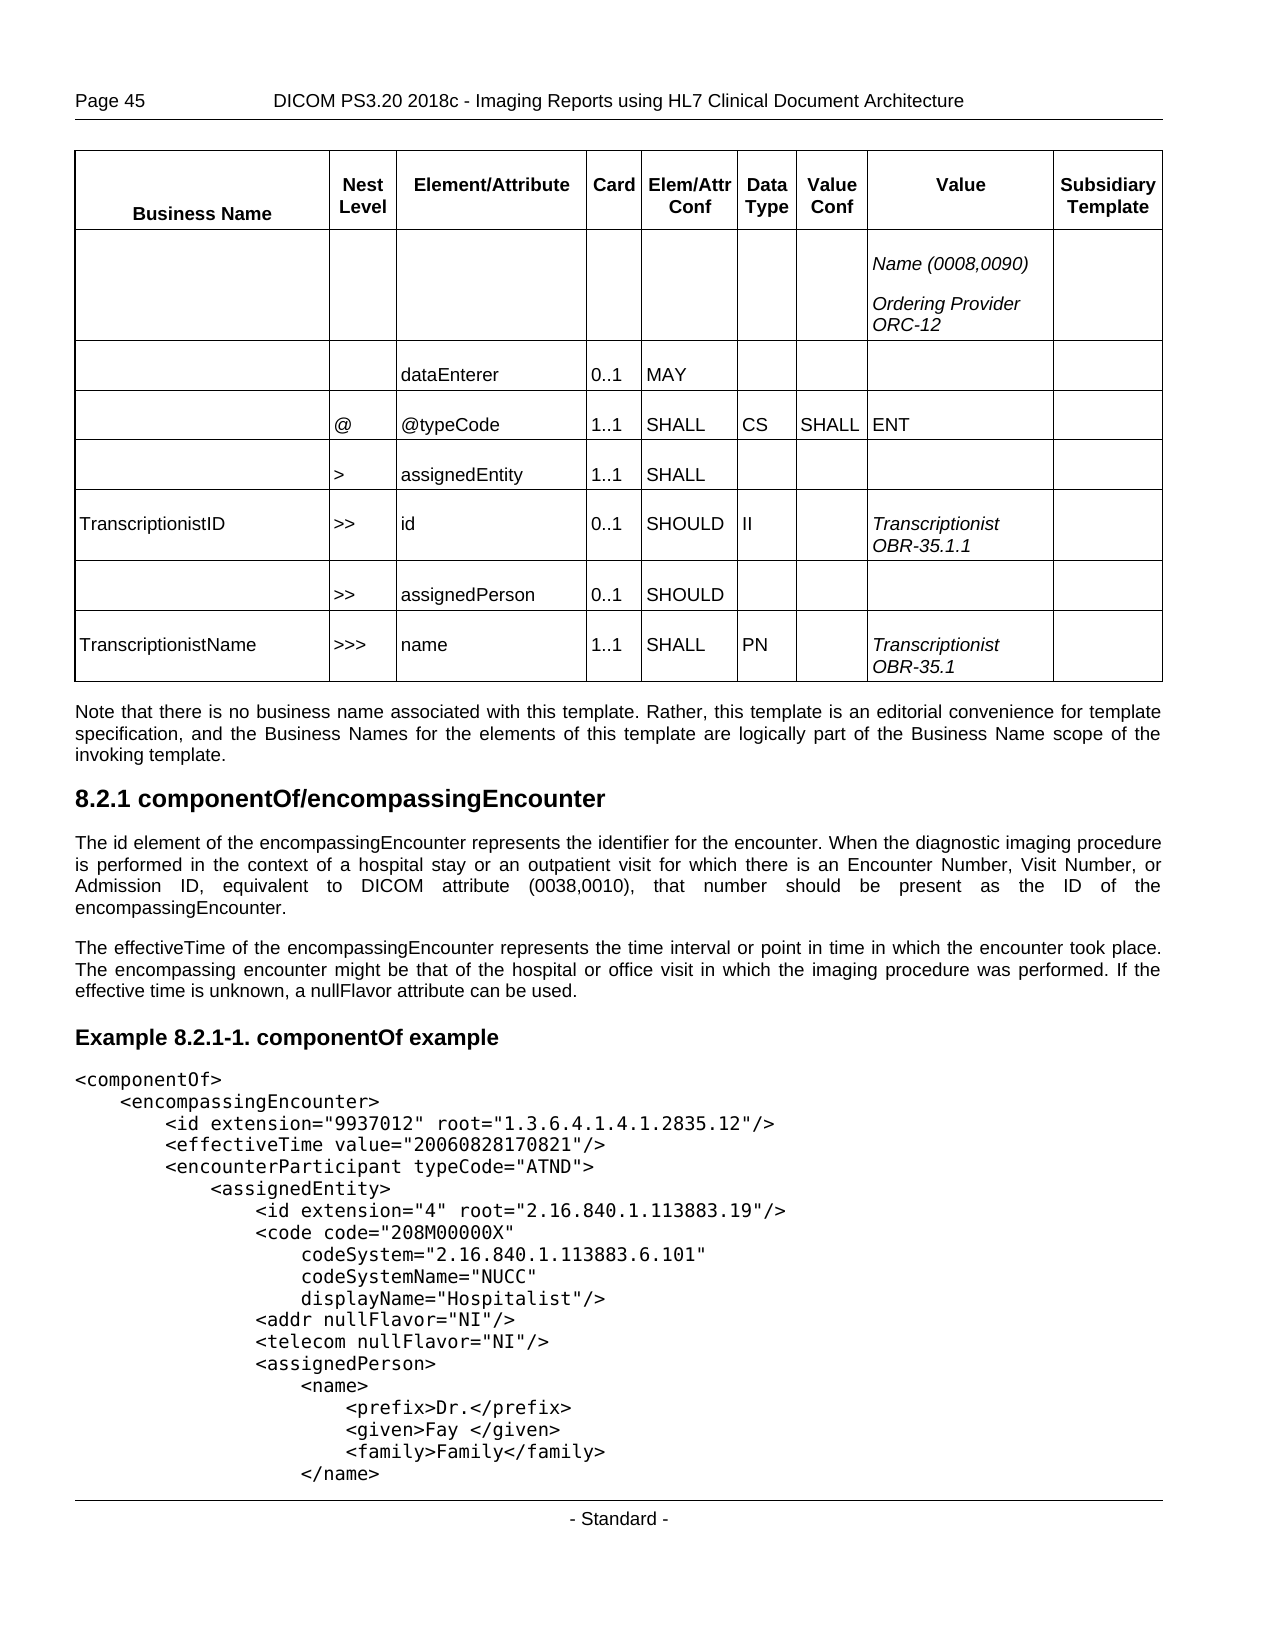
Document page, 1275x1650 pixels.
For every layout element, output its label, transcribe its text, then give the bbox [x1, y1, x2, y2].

table_cell ENT [868, 391, 1053, 439]
table_cell 0..1 [587, 561, 641, 610]
table_cell [330, 341, 396, 390]
text 8.2.1 componentOf/encompassingEncounter [75, 784, 1162, 813]
table_cell 1..1 [587, 611, 641, 681]
table_cell [642, 230, 737, 340]
table_cell data​Enterer [397, 341, 586, 390]
table_cell 0..1 [587, 341, 641, 390]
text Example 8.2.1-1. componentOf example [75, 1024, 1162, 1050]
table_cell Transcriptionist OBR-35.1 [868, 611, 1053, 681]
table_cell PN [738, 611, 796, 681]
table_cell name [397, 611, 586, 681]
table_cell [76, 341, 329, 390]
table_cell Transcriptionist​Name [76, 611, 329, 681]
table_cell [76, 561, 329, 610]
table_cell 1..1 [587, 440, 641, 489]
table_cell [868, 561, 1053, 610]
table_header Subsidiary Template [1054, 151, 1162, 228]
table_cell >> [330, 561, 396, 610]
table_cell [1054, 230, 1162, 340]
table_cell [1054, 440, 1162, 489]
table_cell SHALL [642, 440, 737, 489]
table_header Card [587, 151, 641, 228]
table_cell [797, 230, 867, 340]
table_cell [76, 230, 329, 340]
table_cell SHALL [642, 611, 737, 681]
table_cell >>> [330, 611, 396, 681]
text <componentOf> <encompassingEncounter> <id extension="9937012" root="1.3.6.4.1.4.1.2835.12"/> <effectiveTime value="20060828170821"/> <encounterParticipant typeCode="ATND"> <assignedEntity> <id extension="4" root="2.16.840.1.113883.19"/> <code code="208M00000X" codeSystem="2.16.840.1.113883.6.101" codeSystemName="NUCC" displayName="Hospitalist"/> <addr nullFlavor="NI"/> <telecom nullFlavor="NI"/> <assignedPerson> <name> <prefix>Dr.</prefix> <given>Fay </given> <family>Family</family> </name> [75, 1069, 1162, 1484]
table_header Nest Level [330, 151, 396, 228]
text The id element of the encompassingEncounter represents the identifier for the encounter. When the diagnostic imaging procedure is performed in the context of a hospital stay or an outpatient visit for which there is an Encounter Number, Visit Number, or Admission ID, equivalent to DICOM attribute (0038,0010), that number should be present as the ID of the encompassingEncounter. [75, 832, 1162, 918]
table_cell Transcriptionist OBR-35.1.1 [868, 490, 1053, 560]
table_cell [738, 561, 796, 610]
table_cell [797, 611, 867, 681]
table_cell [797, 341, 867, 390]
table_cell [397, 230, 586, 340]
table_cell [797, 490, 867, 560]
table_cell [76, 391, 329, 439]
table_cell 0..1 [587, 490, 641, 560]
table_cell SHOULD [642, 561, 737, 610]
table_cell II [738, 490, 796, 560]
table_header Business Name [76, 151, 329, 228]
table_header Elem/Attr Conf [642, 151, 737, 228]
table_cell SHALL [642, 391, 737, 439]
table_cell Name (0008,0090) Ordering Provider ORC-12 [868, 230, 1053, 340]
table_cell @ [330, 391, 396, 439]
table_cell [738, 341, 796, 390]
table_cell 1..1 [587, 391, 641, 439]
table_cell [587, 230, 641, 340]
table_cell [738, 440, 796, 489]
table_cell [1054, 611, 1162, 681]
table_cell > [330, 440, 396, 489]
table_cell [1054, 561, 1162, 610]
text Note that there is no business name associated with this template. Rather, this template is an editorial convenience for template specification, and the Business Names for the elements of this template are logically part of the Business Name scope of the invoking template. [75, 701, 1162, 766]
table_cell Transcriptionist​ID [76, 490, 329, 560]
table_header Value [868, 151, 1053, 228]
table_cell [330, 230, 396, 340]
table_cell assigned​Entity [397, 440, 586, 489]
table_cell [1054, 341, 1162, 390]
table_cell CS [738, 391, 796, 439]
table_cell [1054, 490, 1162, 560]
table_header Element/​Attribute [397, 151, 586, 228]
table_cell [868, 341, 1053, 390]
table_cell [76, 440, 329, 489]
table_cell MAY [642, 341, 737, 390]
table_header Value Conf [797, 151, 867, 228]
table_cell id [397, 490, 586, 560]
table_cell [797, 440, 867, 489]
table_cell >> [330, 490, 396, 560]
table_cell [1054, 391, 1162, 439]
table_cell assigned​Person [397, 561, 586, 610]
table_cell [797, 561, 867, 610]
table_cell SHOULD [642, 490, 737, 560]
text The effectiveTime of the encompassingEncounter represents the time interval or point in time in which the encounter took place. The encompassing encounter might be that of the hospital or office visit in which the imaging procedure was performed. If the effective time is unknown, a nullFlavor attribute can be used. [75, 937, 1162, 1002]
table_cell [868, 440, 1053, 489]
table_cell [738, 230, 796, 340]
table_cell @typeCode [397, 391, 586, 439]
table_header Data Type [738, 151, 796, 228]
table_cell SHALL [797, 391, 867, 439]
